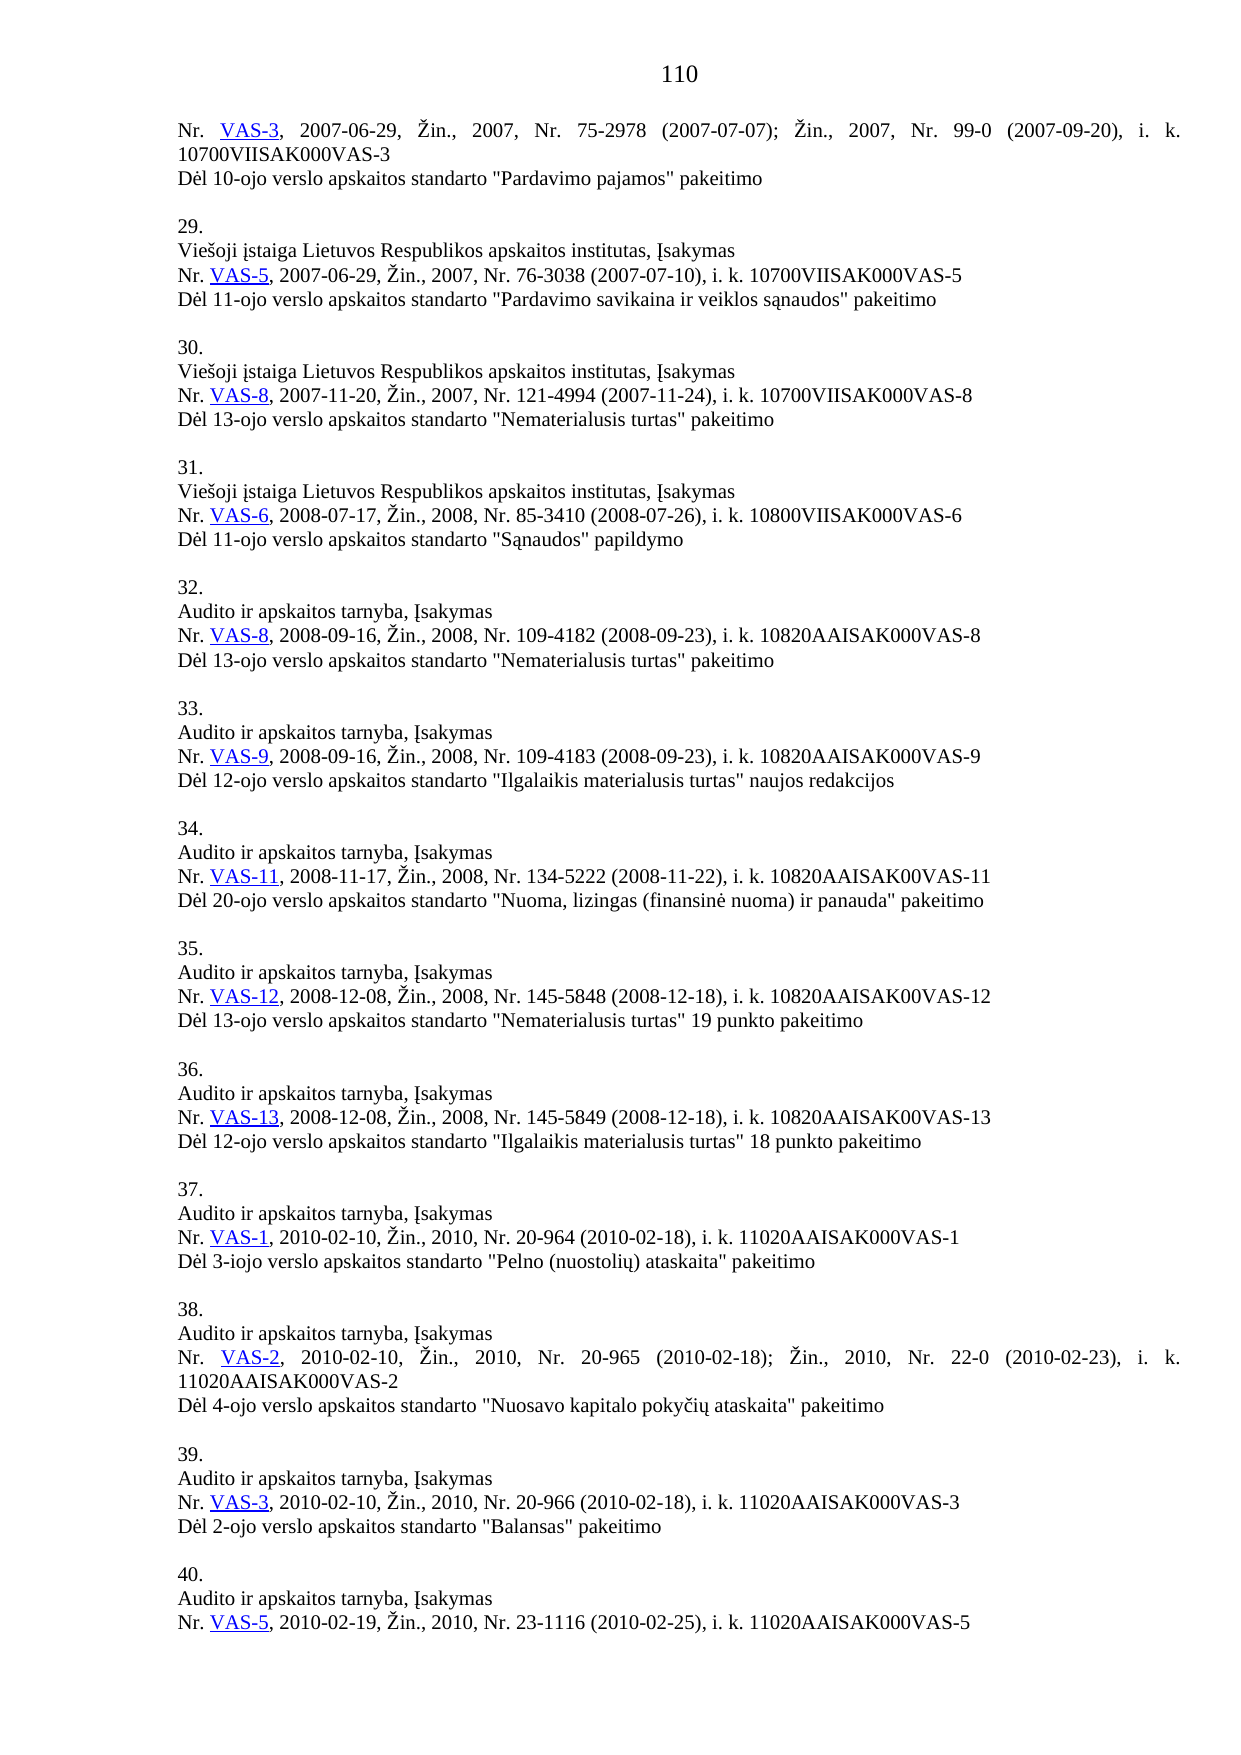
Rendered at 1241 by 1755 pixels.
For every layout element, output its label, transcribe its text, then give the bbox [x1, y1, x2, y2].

text Nr. VAS-5, 2010-02-19, Žin., 2010, Nr. 23-1116 (2010-02-25), i. k. 11020AAISAK000VAS-5 [177, 1610, 1181, 1634]
text Dėl 11-ojo verslo apskaitos standarto "Pardavimo savikaina ir veiklos sąnaudos" pakeitimo [177, 287, 1181, 311]
text Nr. VAS-2, 2010-02-10, Žin., 2010, Nr. 20-965 (2010-02-18); Žin., 2010, Nr. 22-0 (2010-02-23), i. k. 11020AAISAK000VAS-2 [177, 1345, 1181, 1393]
text 32. [177, 575, 1181, 599]
text Dėl 12-ojo verslo apskaitos standarto "Ilgalaikis materialusis turtas" 18 punkto pakeitimo [177, 1129, 1181, 1153]
text Nr. VAS-6, 2008-07-17, Žin., 2008, Nr. 85-3410 (2008-07-26), i. k. 10800VIISAK000VAS-6 [177, 503, 1181, 527]
text Audito ir apskaitos tarnyba, Įsakymas [177, 720, 1181, 744]
text Dėl 4-ojo verslo apskaitos standarto "Nuosavo kapitalo pokyčių ataskaita" pakeitimo [177, 1393, 1181, 1417]
text 33. [177, 696, 1181, 720]
text 29. [177, 214, 1181, 238]
text Dėl 13-ojo verslo apskaitos standarto "Nematerialusis turtas" pakeitimo [177, 407, 1181, 431]
text Audito ir apskaitos tarnyba, Įsakymas [177, 1201, 1181, 1225]
text Dėl 10-ojo verslo apskaitos standarto "Pardavimo pajamos" pakeitimo [177, 166, 1181, 190]
text 39. [177, 1442, 1181, 1466]
text Nr. VAS-8, 2008-09-16, Žin., 2008, Nr. 109-4182 (2008-09-23), i. k. 10820AAISAK000VAS-8 [177, 623, 1181, 647]
text 38. [177, 1297, 1181, 1321]
text 36. [177, 1057, 1181, 1081]
text Viešoji įstaiga Lietuvos Respublikos apskaitos institutas, Įsakymas [177, 238, 1181, 262]
text Viešoji įstaiga Lietuvos Respublikos apskaitos institutas, Įsakymas [177, 359, 1181, 383]
text Dėl 20-ojo verslo apskaitos standarto "Nuoma, lizingas (finansinė nuoma) ir panauda" pakeitimo [177, 888, 1181, 912]
text Nr. VAS-8, 2007-11-20, Žin., 2007, Nr. 121-4994 (2007-11-24), i. k. 10700VIISAK000VAS-8 [177, 383, 1181, 407]
text Dėl 13-ojo verslo apskaitos standarto "Nematerialusis turtas" pakeitimo [177, 647, 1181, 672]
text Nr. VAS-1, 2010-02-10, Žin., 2010, Nr. 20-964 (2010-02-18), i. k. 11020AAISAK000VAS-1 [177, 1225, 1181, 1249]
text Nr. VAS-13, 2008-12-08, Žin., 2008, Nr. 145-5849 (2008-12-18), i. k. 10820AAISAK00VAS-13 [177, 1105, 1181, 1129]
text Dėl 12-ojo verslo apskaitos standarto "Ilgalaikis materialusis turtas" naujos redakcijos [177, 768, 1181, 792]
text 30. [177, 335, 1181, 359]
text Nr. VAS-9, 2008-09-16, Žin., 2008, Nr. 109-4183 (2008-09-23), i. k. 10820AAISAK000VAS-9 [177, 744, 1181, 768]
text Audito ir apskaitos tarnyba, Įsakymas [177, 1321, 1181, 1345]
text 31. [177, 455, 1181, 479]
text Audito ir apskaitos tarnyba, Įsakymas [177, 1466, 1181, 1490]
text Dėl 2-ojo verslo apskaitos standarto "Balansas" pakeitimo [177, 1514, 1181, 1538]
text Dėl 13-ojo verslo apskaitos standarto "Nematerialusis turtas" 19 punkto pakeitimo [177, 1008, 1181, 1032]
text Audito ir apskaitos tarnyba, Įsakymas [177, 840, 1181, 864]
text Viešoji įstaiga Lietuvos Respublikos apskaitos institutas, Įsakymas [177, 479, 1181, 503]
text Dėl 3-iojo verslo apskaitos standarto "Pelno (nuostolių) ataskaita" pakeitimo [177, 1249, 1181, 1273]
text Nr. VAS-5, 2007-06-29, Žin., 2007, Nr. 76-3038 (2007-07-10), i. k. 10700VIISAK000VAS-5 [177, 262, 1181, 287]
text Nr. VAS-12, 2008-12-08, Žin., 2008, Nr. 145-5848 (2008-12-18), i. k. 10820AAISAK00VAS-12 [177, 984, 1181, 1008]
text Audito ir apskaitos tarnyba, Įsakymas [177, 599, 1181, 623]
text 34. [177, 816, 1181, 840]
text 37. [177, 1177, 1181, 1201]
text Audito ir apskaitos tarnyba, Įsakymas [177, 1081, 1181, 1105]
text Nr. VAS-3, 2007-06-29, Žin., 2007, Nr. 75-2978 (2007-07-07); Žin., 2007, Nr. 99-0 (2007-09-20), i. k. 10700VIISAK000VAS-3 [177, 118, 1181, 166]
text Audito ir apskaitos tarnyba, Įsakymas [177, 1586, 1181, 1610]
text 35. [177, 936, 1181, 960]
text Audito ir apskaitos tarnyba, Įsakymas [177, 960, 1181, 984]
text Nr. VAS-3, 2010-02-10, Žin., 2010, Nr. 20-966 (2010-02-18), i. k. 11020AAISAK000VAS-3 [177, 1490, 1181, 1514]
text 40. [177, 1562, 1181, 1586]
text Nr. VAS-11, 2008-11-17, Žin., 2008, Nr. 134-5222 (2008-11-22), i. k. 10820AAISAK00VAS-11 [177, 864, 1181, 888]
text Dėl 11-ojo verslo apskaitos standarto "Sąnaudos" papildymo [177, 527, 1181, 551]
